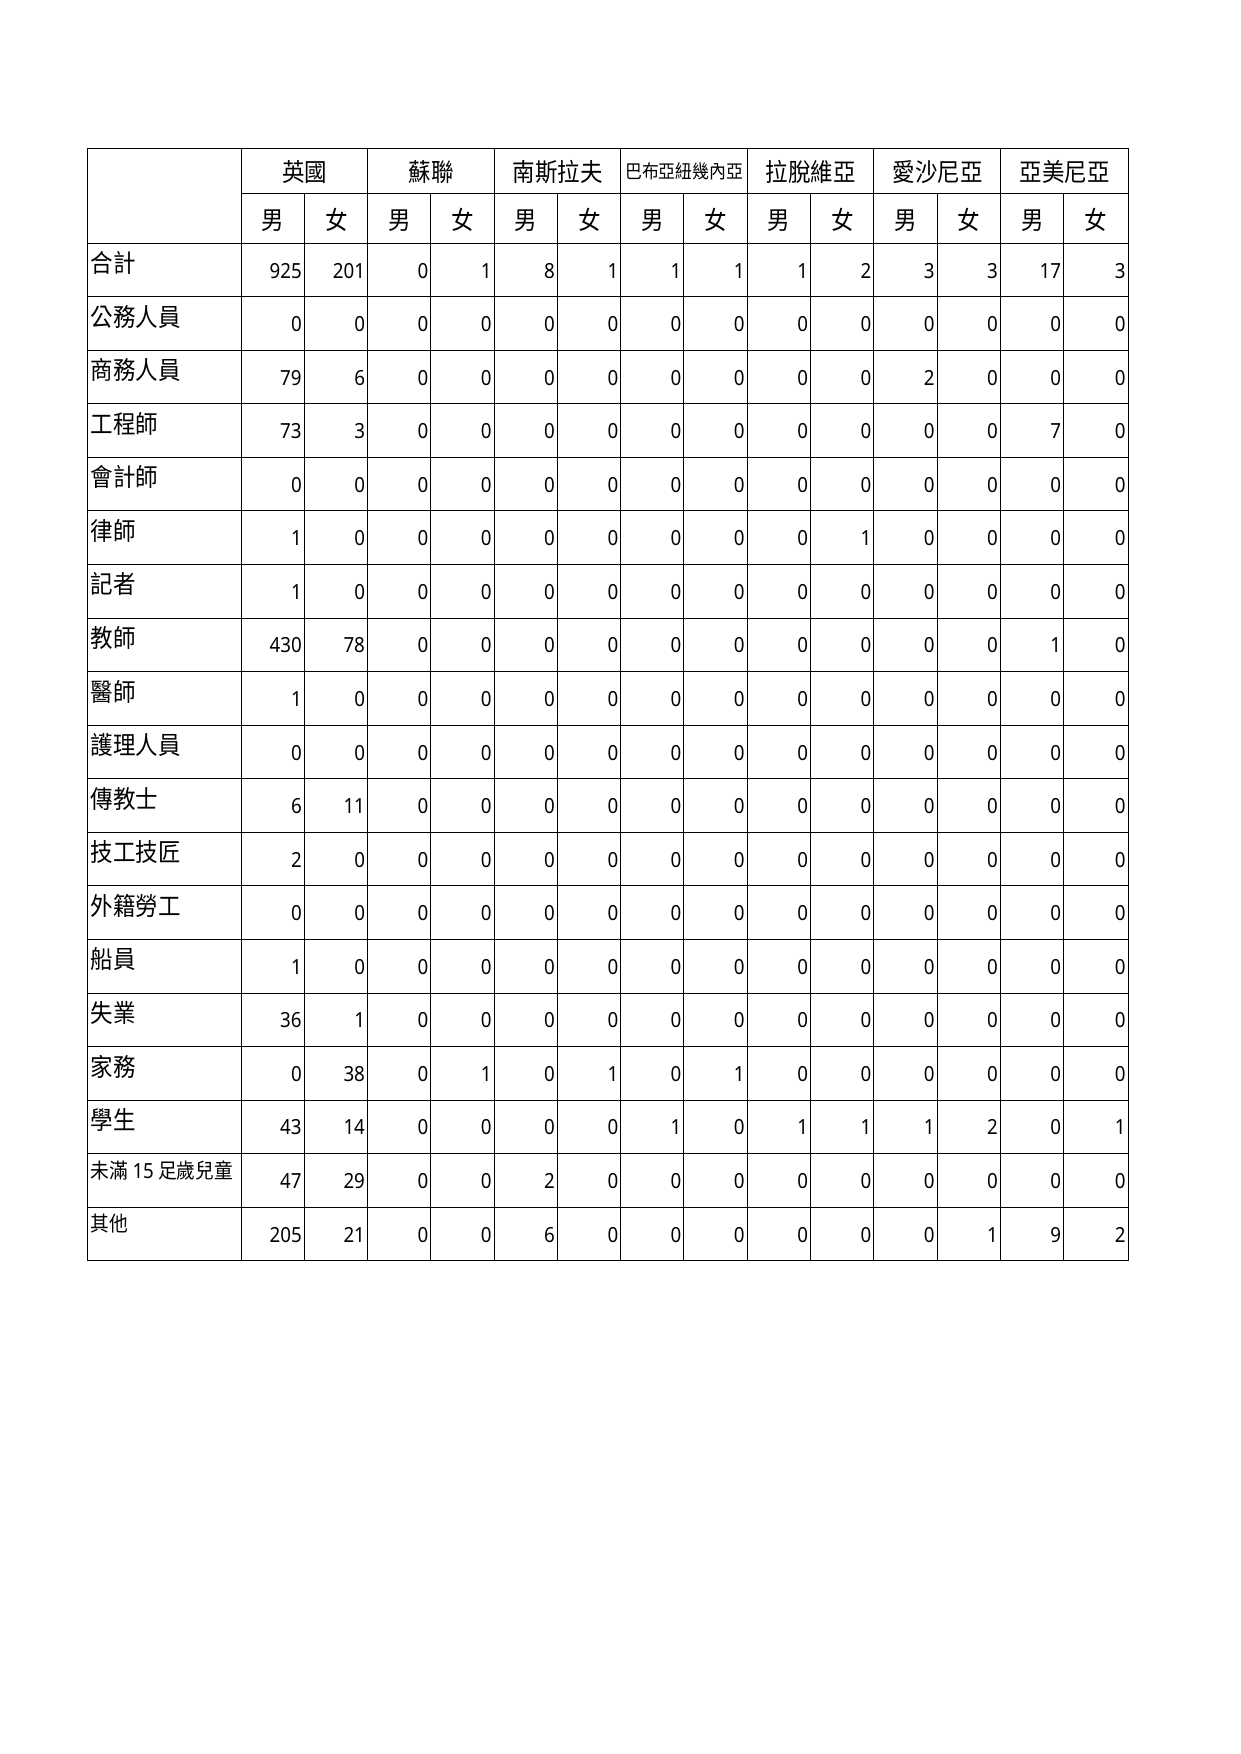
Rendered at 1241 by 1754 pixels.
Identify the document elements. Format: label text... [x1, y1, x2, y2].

table_cell 0 [684, 619, 747, 671]
table_cell 0 [305, 458, 367, 510]
table_cell 0 [938, 833, 1000, 885]
table_cell 合計 [88, 244, 241, 296]
table_cell 0 [621, 1047, 683, 1099]
table_cell 0 [938, 511, 1000, 564]
table_header [88, 149, 241, 243]
table_cell 0 [431, 619, 494, 671]
table_cell 技工技匠 [88, 833, 241, 885]
table_cell 0 [874, 779, 937, 832]
table_cell 女 [431, 194, 494, 243]
table_cell 0 [368, 1047, 430, 1099]
table_cell 0 [938, 458, 1000, 510]
table_cell 0 [1001, 886, 1063, 939]
table_cell 0 [748, 1208, 810, 1260]
table_cell 6 [242, 779, 304, 832]
table_cell 0 [621, 297, 683, 350]
table_cell 0 [558, 565, 620, 617]
table_cell 0 [305, 565, 367, 617]
table_cell 0 [305, 297, 367, 350]
table_cell 0 [431, 779, 494, 832]
table_cell 0 [1064, 726, 1128, 778]
table_cell 0 [495, 1047, 557, 1099]
table_cell 0 [811, 619, 873, 671]
table_cell 0 [305, 886, 367, 939]
table_cell 0 [748, 511, 810, 564]
table_cell 0 [1064, 565, 1128, 617]
table_cell 0 [368, 1101, 430, 1153]
table_cell 女 [558, 194, 620, 243]
table_cell 0 [1001, 297, 1063, 350]
table_cell 外籍勞工 [88, 886, 241, 939]
table_cell 0 [811, 351, 873, 403]
table_cell 0 [811, 994, 873, 1046]
table_cell 43 [242, 1101, 304, 1153]
table_cell 36 [242, 994, 304, 1046]
table_cell 0 [684, 940, 747, 992]
table_cell 0 [431, 672, 494, 724]
table_cell 女 [684, 194, 747, 243]
table_cell 0 [1001, 1154, 1063, 1207]
table_cell 0 [811, 1047, 873, 1099]
table_cell 0 [684, 351, 747, 403]
table_cell 工程師 [88, 404, 241, 457]
table_cell 0 [305, 511, 367, 564]
table_cell 0 [811, 565, 873, 617]
table_cell 47 [242, 1154, 304, 1207]
table_cell 1 [748, 244, 810, 296]
table_cell 0 [431, 726, 494, 778]
table_cell 38 [305, 1047, 367, 1099]
table_cell 0 [495, 940, 557, 992]
table_cell 0 [938, 351, 1000, 403]
table_cell 0 [368, 779, 430, 832]
table_cell 0 [874, 994, 937, 1046]
table_cell 1 [242, 940, 304, 992]
table_cell 0 [305, 672, 367, 724]
table_cell 0 [305, 833, 367, 885]
table_cell 0 [431, 1208, 494, 1260]
table_cell 0 [811, 1208, 873, 1260]
table_cell 0 [938, 994, 1000, 1046]
table_cell 0 [495, 726, 557, 778]
table_header 南斯拉夫 [495, 149, 620, 193]
table_cell 0 [242, 297, 304, 350]
table_cell 0 [368, 672, 430, 724]
table_cell 0 [1001, 565, 1063, 617]
table_cell 2 [874, 351, 937, 403]
table_cell 0 [558, 511, 620, 564]
table_cell 0 [1064, 351, 1128, 403]
table_cell 0 [495, 351, 557, 403]
table_cell 0 [368, 565, 430, 617]
table_cell 1 [242, 672, 304, 724]
table_cell 0 [748, 886, 810, 939]
table_cell 教師 [88, 619, 241, 671]
table_cell 0 [874, 1154, 937, 1207]
table_cell 學生 [88, 1101, 241, 1153]
table_cell 0 [748, 565, 810, 617]
table_cell 0 [1001, 511, 1063, 564]
table_cell 430 [242, 619, 304, 671]
table_cell 0 [748, 779, 810, 832]
table_cell 0 [305, 940, 367, 992]
table_cell 0 [874, 726, 937, 778]
table_cell 201 [305, 244, 367, 296]
table_cell 女 [811, 194, 873, 243]
table_cell 0 [621, 1208, 683, 1260]
table_cell 醫師 [88, 672, 241, 724]
table_cell 0 [621, 351, 683, 403]
table_cell 1 [621, 1101, 683, 1153]
table_cell 0 [748, 1154, 810, 1207]
table_cell 0 [748, 672, 810, 724]
table_cell 0 [874, 672, 937, 724]
table_cell 2 [811, 244, 873, 296]
table_cell 0 [558, 672, 620, 724]
table_header 愛沙尼亞 [874, 149, 1000, 193]
table_cell 0 [874, 511, 937, 564]
table_cell 0 [558, 297, 620, 350]
table_cell 0 [368, 1208, 430, 1260]
table_cell 女 [1064, 194, 1128, 243]
table_cell 925 [242, 244, 304, 296]
table_cell 0 [368, 886, 430, 939]
table_cell 0 [874, 297, 937, 350]
table_cell 1 [305, 994, 367, 1046]
table_cell 78 [305, 619, 367, 671]
table_cell 3 [1064, 244, 1128, 296]
table_cell 0 [811, 833, 873, 885]
table_cell 0 [874, 1047, 937, 1099]
table_cell 3 [305, 404, 367, 457]
table_cell 0 [874, 565, 937, 617]
table_header 英國 [242, 149, 367, 193]
table_cell 0 [874, 886, 937, 939]
table_cell 0 [938, 886, 1000, 939]
table_cell 1 [811, 1101, 873, 1153]
table_cell 0 [1064, 619, 1128, 671]
table_cell 0 [558, 886, 620, 939]
table_cell 0 [1064, 1154, 1128, 1207]
table_cell 0 [874, 833, 937, 885]
table_cell 6 [305, 351, 367, 403]
table_cell 0 [558, 779, 620, 832]
table_cell 男 [1001, 194, 1063, 243]
table_cell 家務 [88, 1047, 241, 1099]
table_cell 記者 [88, 565, 241, 617]
table_cell 0 [558, 726, 620, 778]
table_cell 公務人員 [88, 297, 241, 350]
table_cell 0 [431, 886, 494, 939]
table_cell 0 [1001, 994, 1063, 1046]
table_cell 14 [305, 1101, 367, 1153]
table_cell 0 [558, 1208, 620, 1260]
table_cell 0 [811, 886, 873, 939]
table_cell 11 [305, 779, 367, 832]
table_cell 0 [368, 511, 430, 564]
table_cell 0 [558, 404, 620, 457]
table_cell 0 [1001, 940, 1063, 992]
table_cell 0 [431, 351, 494, 403]
table_cell 0 [1064, 297, 1128, 350]
table_cell 0 [368, 458, 430, 510]
table_cell 0 [431, 404, 494, 457]
table_cell 男 [368, 194, 430, 243]
table_cell 0 [558, 619, 620, 671]
table_cell 男 [242, 194, 304, 243]
table_cell 0 [1064, 458, 1128, 510]
table_cell 0 [684, 458, 747, 510]
table_cell 0 [1001, 833, 1063, 885]
table_cell 男 [621, 194, 683, 243]
table_cell 商務人員 [88, 351, 241, 403]
table_cell 0 [242, 886, 304, 939]
table_cell 0 [495, 404, 557, 457]
table_cell 0 [938, 1047, 1000, 1099]
table_cell 0 [1001, 1047, 1063, 1099]
table_cell 0 [811, 779, 873, 832]
table_cell 0 [811, 458, 873, 510]
table_cell 0 [431, 1101, 494, 1153]
table_cell 0 [558, 833, 620, 885]
table_cell 2 [1064, 1208, 1128, 1260]
table_cell 0 [684, 726, 747, 778]
table_cell 0 [811, 1154, 873, 1207]
table_cell 6 [495, 1208, 557, 1260]
table_cell 9 [1001, 1208, 1063, 1260]
table_cell 未滿15足歲兒童 [88, 1154, 241, 1207]
table_cell 0 [1064, 994, 1128, 1046]
table_cell 0 [684, 1154, 747, 1207]
table_cell 1 [621, 244, 683, 296]
table_cell 1 [1064, 1101, 1128, 1153]
table_cell 會計師 [88, 458, 241, 510]
table_cell 0 [495, 1101, 557, 1153]
table_cell 0 [874, 458, 937, 510]
table_cell 0 [621, 511, 683, 564]
table_header 亞美尼亞 [1001, 149, 1128, 193]
table_cell 0 [684, 672, 747, 724]
table_cell 0 [368, 297, 430, 350]
table_cell 0 [748, 833, 810, 885]
table_cell 0 [938, 1154, 1000, 1207]
table_cell 0 [621, 779, 683, 832]
table_cell 0 [748, 726, 810, 778]
table_cell 0 [495, 994, 557, 1046]
table_cell 0 [558, 1154, 620, 1207]
table_cell 0 [495, 297, 557, 350]
table_cell 0 [1064, 1047, 1128, 1099]
table_cell 0 [368, 244, 430, 296]
table_cell 0 [621, 458, 683, 510]
table_cell 0 [431, 297, 494, 350]
table_cell 0 [938, 404, 1000, 457]
table_cell 0 [368, 833, 430, 885]
table_cell 0 [1064, 779, 1128, 832]
table_cell 0 [431, 458, 494, 510]
table_cell 7 [1001, 404, 1063, 457]
table_cell 0 [684, 565, 747, 617]
table_cell 0 [1064, 940, 1128, 992]
table_cell 0 [431, 994, 494, 1046]
table_cell 0 [684, 404, 747, 457]
table_cell 0 [748, 458, 810, 510]
table_cell 1 [558, 244, 620, 296]
table_cell 0 [1064, 886, 1128, 939]
table_cell 0 [748, 351, 810, 403]
table_cell 205 [242, 1208, 304, 1260]
table_cell 0 [305, 726, 367, 778]
table_cell 0 [1001, 672, 1063, 724]
table_cell 0 [1001, 351, 1063, 403]
table_cell 29 [305, 1154, 367, 1207]
table_cell 0 [495, 886, 557, 939]
table_cell 0 [495, 619, 557, 671]
table_cell 0 [684, 779, 747, 832]
table_cell 0 [495, 511, 557, 564]
table_cell 0 [495, 833, 557, 885]
table_cell 0 [1001, 779, 1063, 832]
table_cell 0 [621, 940, 683, 992]
table_cell 0 [368, 994, 430, 1046]
table_cell 0 [684, 1101, 747, 1153]
table_cell 0 [431, 565, 494, 617]
table_cell 其他 [88, 1208, 241, 1260]
table_cell 0 [621, 726, 683, 778]
table_cell 21 [305, 1208, 367, 1260]
table_cell 0 [1001, 726, 1063, 778]
table_cell 0 [938, 672, 1000, 724]
table_cell 0 [938, 619, 1000, 671]
table_cell 0 [558, 351, 620, 403]
table_cell 1 [938, 1208, 1000, 1260]
table_cell 8 [495, 244, 557, 296]
table_cell 1 [242, 565, 304, 617]
table_cell 1 [684, 1047, 747, 1099]
table_cell 0 [1064, 833, 1128, 885]
table_cell 0 [242, 458, 304, 510]
table_cell 0 [748, 994, 810, 1046]
table_cell 傳教士 [88, 779, 241, 832]
table_cell 女 [305, 194, 367, 243]
table_cell 1 [558, 1047, 620, 1099]
table_cell 1 [684, 244, 747, 296]
table_cell 0 [558, 940, 620, 992]
table_cell 0 [621, 1154, 683, 1207]
table_cell 0 [874, 404, 937, 457]
table_cell 護理人員 [88, 726, 241, 778]
table_cell 1 [431, 1047, 494, 1099]
table_cell 0 [431, 511, 494, 564]
table_cell 0 [1001, 1101, 1063, 1153]
table_cell 0 [621, 994, 683, 1046]
table_cell 2 [938, 1101, 1000, 1153]
table_cell 0 [495, 458, 557, 510]
table_cell 0 [495, 565, 557, 617]
table_cell 0 [621, 565, 683, 617]
table_cell 0 [558, 458, 620, 510]
table_cell 0 [1064, 511, 1128, 564]
table_cell 失業 [88, 994, 241, 1046]
table_cell 0 [684, 511, 747, 564]
table_cell 0 [621, 886, 683, 939]
table_cell 0 [748, 619, 810, 671]
table_cell 0 [368, 351, 430, 403]
table_cell 1 [811, 511, 873, 564]
table_cell 0 [748, 1047, 810, 1099]
table_cell 0 [938, 726, 1000, 778]
table_cell 1 [242, 511, 304, 564]
table_cell 0 [684, 886, 747, 939]
table_cell 79 [242, 351, 304, 403]
table_cell 0 [1064, 672, 1128, 724]
table_cell 船員 [88, 940, 241, 992]
table_cell 1 [874, 1101, 937, 1153]
table_cell 0 [621, 833, 683, 885]
table_cell 0 [684, 994, 747, 1046]
table_cell 1 [748, 1101, 810, 1153]
table_cell 0 [811, 940, 873, 992]
table_cell 0 [495, 672, 557, 724]
table_header 巴布亞紐幾內亞 [621, 149, 747, 193]
table_cell 男 [874, 194, 937, 243]
table_cell 0 [242, 1047, 304, 1099]
table_header 拉脫維亞 [748, 149, 873, 193]
table_cell 0 [811, 726, 873, 778]
table_cell 73 [242, 404, 304, 457]
table_cell 0 [748, 297, 810, 350]
table_cell 0 [368, 1154, 430, 1207]
table_cell 0 [368, 404, 430, 457]
table_cell 0 [431, 833, 494, 885]
table_cell 0 [811, 404, 873, 457]
table_cell 0 [431, 1154, 494, 1207]
table_cell 0 [621, 404, 683, 457]
table_cell 律師 [88, 511, 241, 564]
table_cell 0 [621, 619, 683, 671]
table_cell 0 [684, 297, 747, 350]
table_cell 0 [558, 994, 620, 1046]
table_cell 0 [1001, 458, 1063, 510]
table_cell 0 [242, 726, 304, 778]
table_cell 0 [558, 1101, 620, 1153]
table_cell 0 [874, 1208, 937, 1260]
table_cell 0 [368, 619, 430, 671]
table_cell 0 [621, 672, 683, 724]
table_cell 女 [938, 194, 1000, 243]
table_cell 2 [495, 1154, 557, 1207]
table_cell 17 [1001, 244, 1063, 296]
table_cell 男 [495, 194, 557, 243]
table_cell 0 [1064, 404, 1128, 457]
table_cell 0 [811, 672, 873, 724]
table_cell 0 [368, 940, 430, 992]
table_cell 0 [874, 940, 937, 992]
table_cell 0 [431, 940, 494, 992]
table_cell 0 [874, 619, 937, 671]
table_cell 0 [684, 833, 747, 885]
table_cell 男 [748, 194, 810, 243]
table_cell 0 [938, 565, 1000, 617]
table_cell 0 [495, 779, 557, 832]
table_cell 3 [938, 244, 1000, 296]
table_cell 0 [684, 1208, 747, 1260]
table_cell 3 [874, 244, 937, 296]
table_cell 0 [938, 297, 1000, 350]
table_cell 0 [938, 940, 1000, 992]
table_cell 0 [811, 297, 873, 350]
table_header 蘇聯 [368, 149, 494, 193]
table_cell 1 [1001, 619, 1063, 671]
table_cell 0 [748, 940, 810, 992]
table_cell 2 [242, 833, 304, 885]
table_cell 0 [368, 726, 430, 778]
table_cell 1 [431, 244, 494, 296]
table_cell 0 [938, 779, 1000, 832]
table_cell 0 [748, 404, 810, 457]
